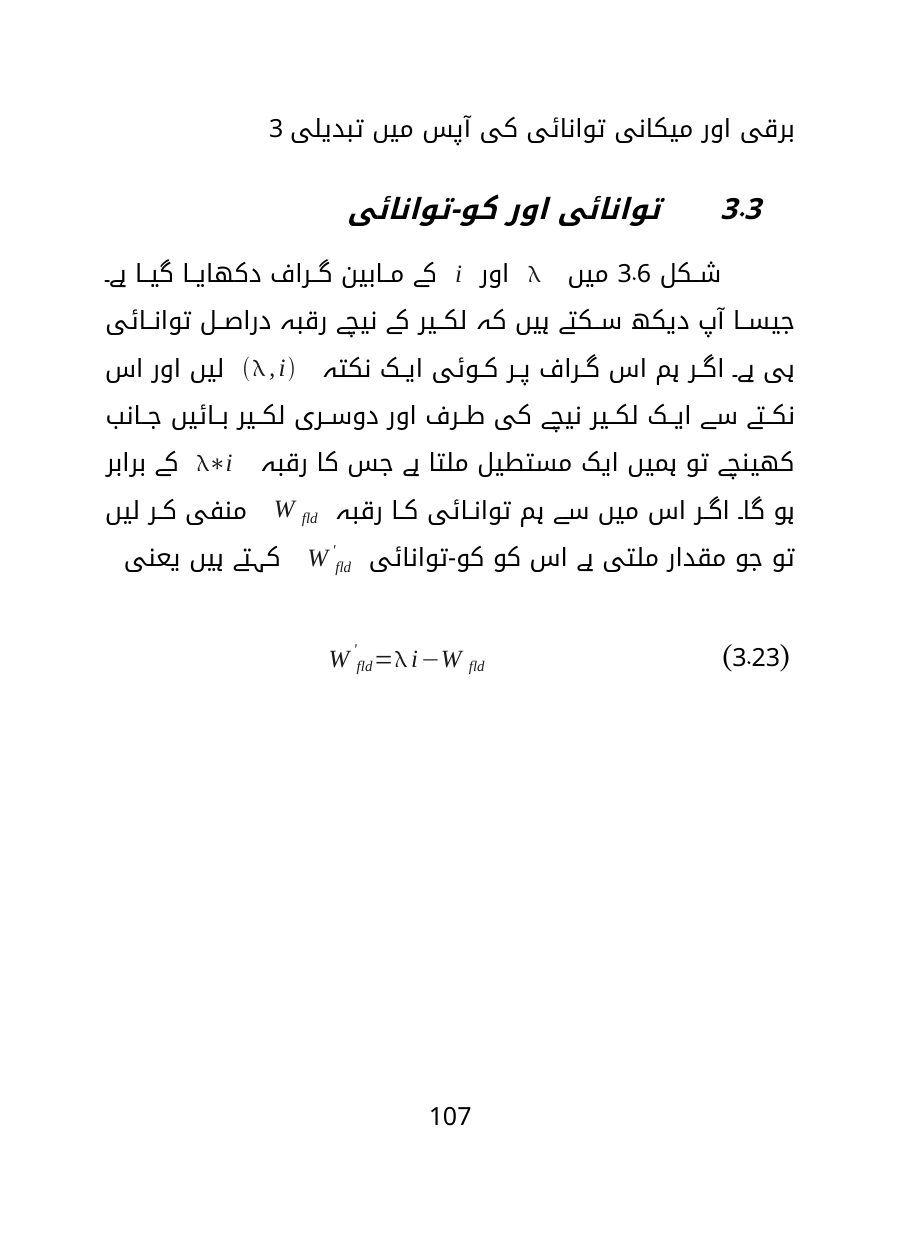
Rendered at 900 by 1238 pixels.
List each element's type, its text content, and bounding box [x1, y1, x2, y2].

subtitle توانائی اور کو-توانائی [105, 182, 720, 238]
text شکل 3.6 میں اورکے مابین گراف دکھایا گیا ہے۔ جیسا آپ دیکھ سکتے ہیں کہ لکیر کے نیچے رقبہ دراصل توانائی ہی ہے۔ اگر ہم اس گراف پر کوئی ایک نکتہ لیں اور اس نکتے سے ایک لکیر نیچے کی طرف اور دوسری لکیر بائیں جانب کھینچے تو ہمیں ایک مستطیل ملتا ہے جس کا رقبہ کے برابر ہو گا۔ اگر اس میں سے ہم توانائی کا رقبہ منفی کر لیں تو جو مقدار ملتی ہے اس کو کو-توانائی کہتے ہیں یعنی [105, 250, 795, 582]
table_header (3.23) [699, 629, 795, 700]
table_header [105, 629, 699, 700]
